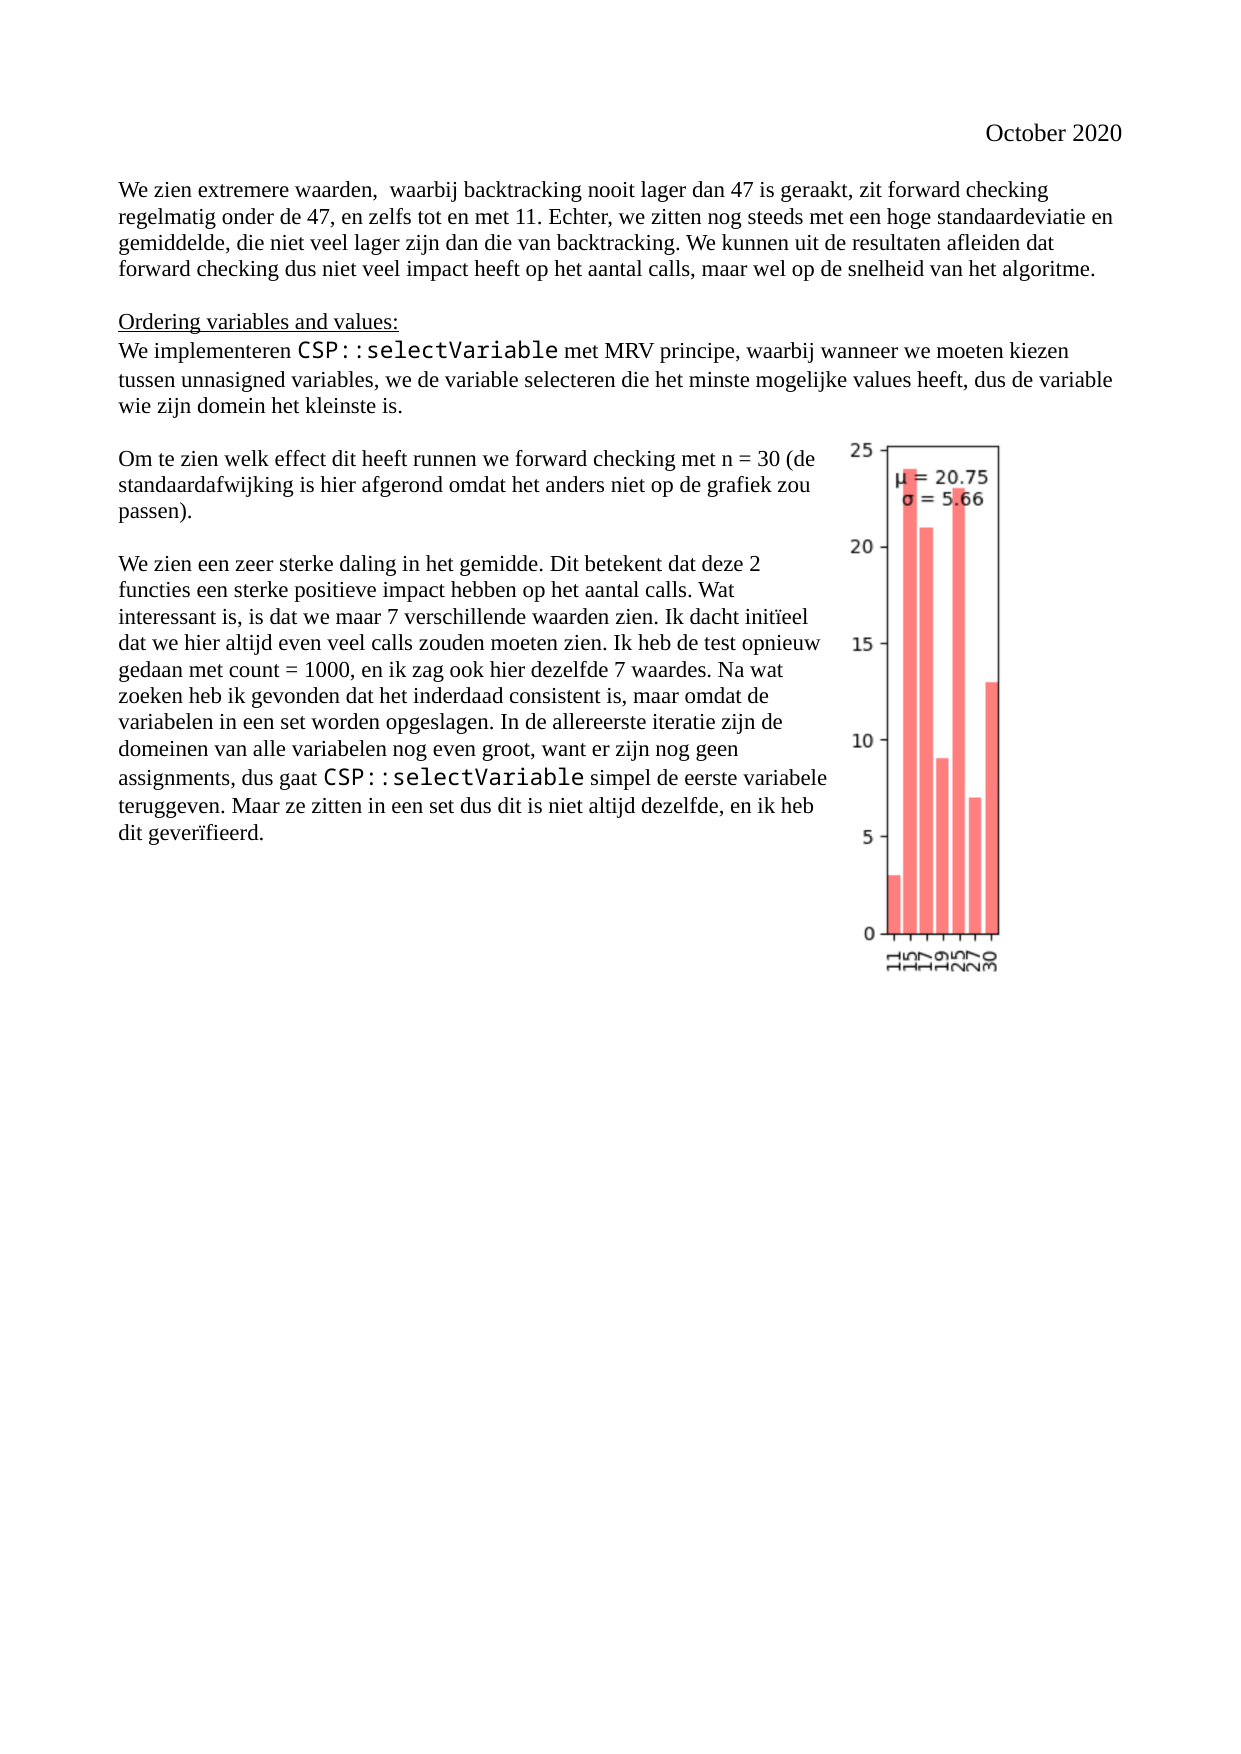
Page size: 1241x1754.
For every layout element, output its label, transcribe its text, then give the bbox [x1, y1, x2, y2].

text [1007, 445, 1122, 524]
text Ordering variables and values: [118, 308, 1122, 334]
text Om te zien welk effect dit heeft runnen we forward checking met n = 30 (de standaardafwijking is hier afgerond omdat het anders niet op de grafiek zou passen). [118, 445, 837, 524]
text [1007, 550, 1122, 845]
text We zien een zeer sterke daling in het gemidde. Dit betekent dat deze 2 functies een sterke positieve impact hebben op het aantal calls. Wat interessant is, is dat we maar 7 verschillende waarden zien. Ik dacht initïeel dat we hier altijd even veel calls zouden moeten zien. Ik heb de test opnieuw gedaan met count = 1000, en ik zag ook hier dezelfde 7 waardes. Na wat zoeken heb ik gevonden dat het inderdaad consistent is, maar omdat de variabelen in een set worden opgeslagen. In de allereerste iteratie zijn de domeinen van alle variabelen nog even groot, want er zijn nog geen assignments, dus gaat CSP::selectVariable simpel de eerste variabele teruggeven. Maar ze zitten in een set dus dit is niet altijd dezelfde, en ik heb dit geverïfieerd. [118, 550, 837, 845]
text We implementeren CSP::selectVariable met MRV principe, waarbij wanneer we moeten kiezen tussen unnasigned variables, we de variable selecteren die het minste mogelijke values heeft, dus de variable wie zijn domein het kleinste is. [118, 334, 1122, 418]
text We zien extremere waarden, waarbij backtracking nooit lager dan 47 is geraakt, zit forward checking regelmatig onder de 47, en zelfs tot en met 11. Echter, we zitten nog steeds met een hoge standaardeviatie en gemiddelde, die niet veel lager zijn dan die van backtracking. We kunnen uit de resultaten afleiden dat forward checking dus niet veel impact heeft op het aantal calls, maar wel op de snelheid van het algoritme. [118, 176, 1122, 282]
picture [837, 437, 1007, 980]
